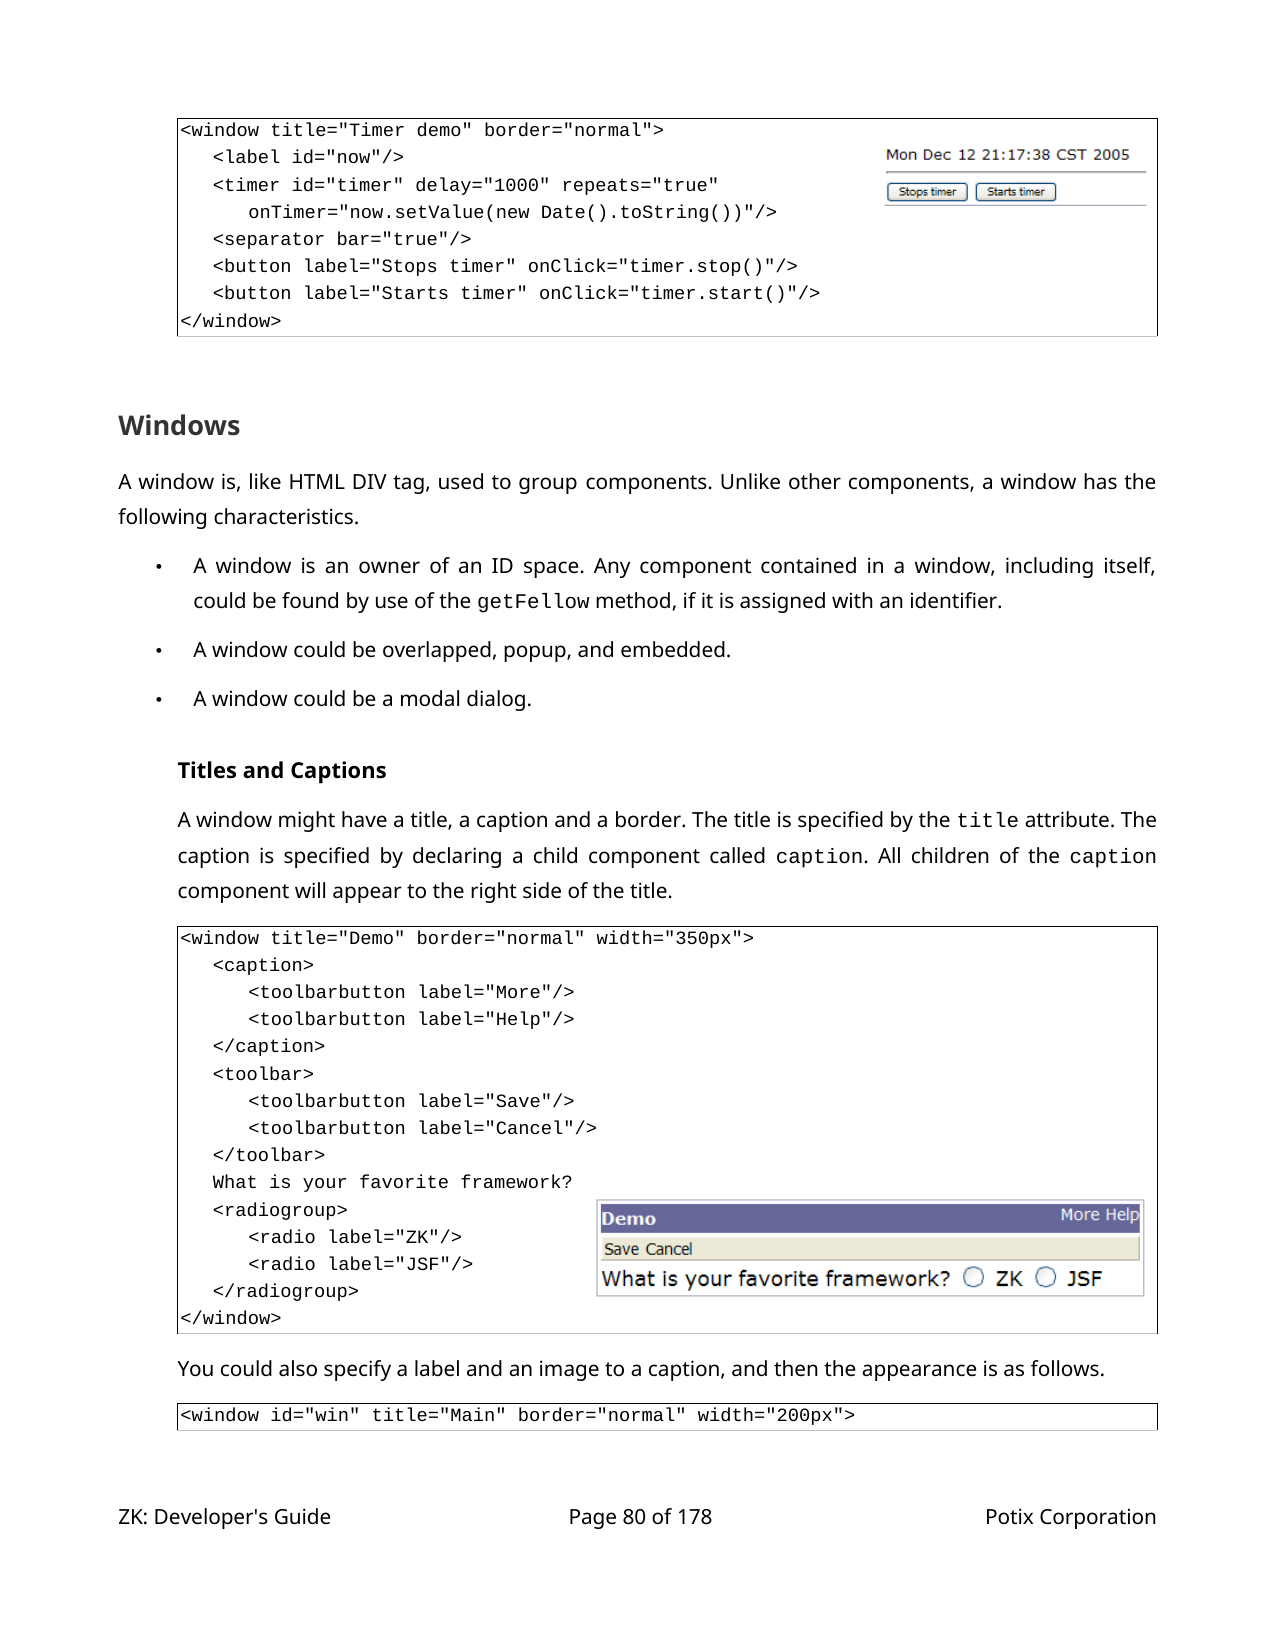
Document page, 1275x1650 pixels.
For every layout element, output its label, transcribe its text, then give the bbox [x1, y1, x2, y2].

text onTimer="now.setValue(new Date().toString())"/> [178, 200, 1157, 224]
text </caption> [178, 1034, 1157, 1058]
subtitle Windows [118, 407, 1157, 443]
list A window could be a modal dialog. [156, 684, 1157, 712]
list A window is an owner of an ID space. Any component contained in a window, including itself, could be found by use of the getFellow method, if it is assigned with an identifier. [156, 551, 1157, 615]
subtitle Titles and Captions [177, 755, 1157, 785]
picture [593, 1196, 1149, 1300]
text </window> [178, 308, 1157, 336]
text <toolbarbutton label="Cancel"/> [178, 1116, 1157, 1140]
picture [884, 146, 1147, 206]
text <timer id="timer" delay="1000" repeats="true" [178, 172, 884, 197]
text <window title="Timer demo" border="normal"> [178, 119, 1157, 142]
text <radio label="ZK"/> [178, 1224, 593, 1249]
text </toolbar> [178, 1143, 1157, 1167]
text <radio label="JSF"/> [178, 1252, 593, 1276]
text <toolbarbutton label="Help"/> [178, 1007, 1157, 1031]
text <label id="now"/> [178, 145, 1157, 169]
text <toolbar> [178, 1061, 1157, 1086]
text </radiogroup> [178, 1279, 1157, 1303]
text <button label="Starts timer" onClick="timer.start()"/> [178, 281, 1157, 306]
text <window title="Demo" border="normal" width="350px"> [178, 927, 1157, 950]
text <window id="win" title="Main" border="normal" width="200px"> [178, 1404, 1157, 1430]
text </window> [178, 1306, 1157, 1333]
text <separator bar="true"/> [178, 227, 1157, 251]
text <caption> [178, 953, 1157, 977]
text A window might have a title, a caption and a border. The title is specified by the title attribute. The caption is specified by declaring a child component called caption. All children of the caption component will appear to the right side of the title. [177, 806, 1157, 905]
text <toolbarbutton label="Save"/> [178, 1089, 1157, 1113]
text You could also specify a label and an image to a caption, and then the appearance is as follows. [177, 1354, 1157, 1382]
text <radiogroup> [178, 1197, 593, 1222]
text A window is, like HTML DIV tag, used to group components. Unlike other components, a window has the following characteristics. [118, 467, 1157, 530]
text What is your favorite framework? [178, 1170, 1157, 1194]
text <button label="Stops timer" onClick="timer.stop()"/> [178, 254, 1157, 278]
text <toolbarbutton label="More"/> [178, 980, 1157, 1004]
list A window could be overlapped, popup, and embedded. [156, 635, 1157, 664]
